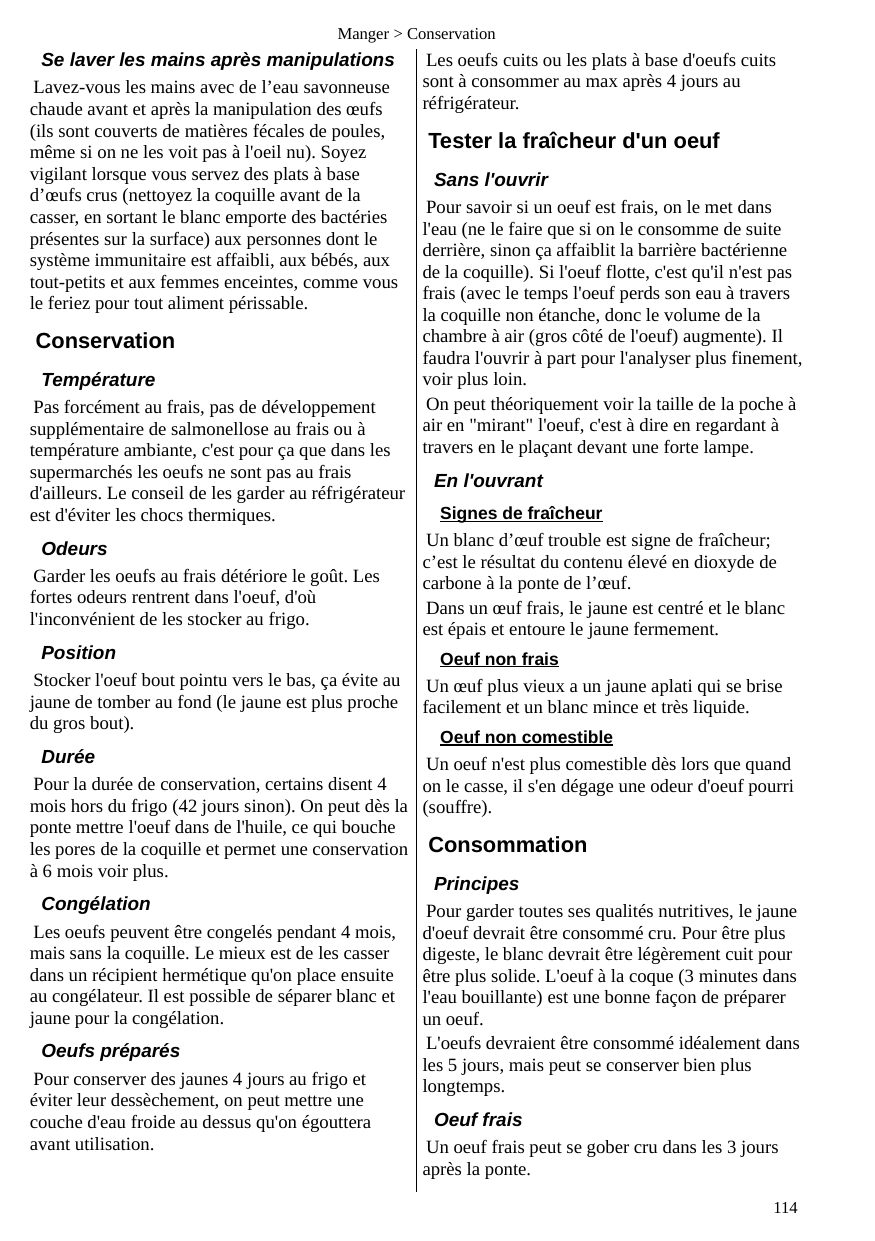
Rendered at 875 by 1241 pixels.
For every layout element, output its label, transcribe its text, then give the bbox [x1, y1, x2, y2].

text Les oeufs cuits ou les plats à base d'oeufs cuits sont à consommer au max après 4 jours au réfrigérateur. [422, 49, 803, 113]
text On peut théoriquement voir la taille de la poche à air en "mirant" l'oeuf, c'est à dire en regardant à travers en le plaçant devant une forte lampe. [422, 393, 803, 457]
text Les oeufs peuvent être congelés pendant 4 mois, mais sans la coquille. Le mieux est de les casser dans un récipient hermétique qu'on place ensuite au congélateur. Il est possible de séparer blanc et jaune pour la congélation. [29, 921, 411, 1028]
text Pour la durée de conservation, certains disent 4 mois hors du frigo (42 jours sinon). On peut dès la ponte mettre l'oeuf dans de l'huile, ce qui bouche les pores de la coquille et permet une conservation à 6 mois voir plus. [29, 773, 411, 881]
subtitle Tester la fraîcheur d'un oeuf [428, 128, 803, 153]
text Un œuf plus vieux a un jaune aplati qui se brise facilement et un blanc mince et très liquide. [422, 675, 803, 718]
subtitle Se laver les mains après manipulations [41, 49, 411, 71]
text Pour savoir si un oeuf est frais, on le met dans l'eau (ne le faire que si on le consomme de suite derrière, sinon ça affaiblit la barrière bactérienne de la coquille). Si l'oeuf flotte, c'est qu'il n'est pas frais (avec le temps l'oeuf perds son eau à travers la coquille non étanche, donc le volume de la chambre à air (gros côté de l'oeuf) augmente). Il faudra l'ouvrir à part pour l'analyser plus finement, voir plus loin. [422, 196, 803, 390]
text Un oeuf frais peut se gober cru dans les 3 jours après la ponte. [422, 1136, 803, 1179]
text Un oeuf n'est plus comestible dès lors que quand on le casse, il s'en dégage une odeur d'oeuf pourri (souffre). [422, 753, 803, 818]
subtitle Signes de fraîcheur [440, 503, 803, 523]
text Un blanc d’œuf trouble est signe de fraîcheur; c’est le résultat du contenu élevé en dioxyde de carbone à la ponte de l’œuf. [422, 529, 803, 594]
subtitle Oeuf non frais [440, 649, 803, 669]
text Pas forcément au frais, pas de développement supplémentaire de salmonellose au frais ou à température ambiante, c'est pour ça que dans les supermarchés les oeufs ne sont pas au frais d'ailleurs. Le conseil de les garder au réfrigérateur est d'éviter les chocs thermiques. [29, 396, 411, 525]
text L'oeufs devraient être consommé idéalement dans les 5 jours, mais peut se conserver bien plus longtemps. [422, 1032, 803, 1097]
text Garder les oeufs au frais détériore le goût. Les fortes odeurs rentrent dans l'oeuf, d'où l'inconvénient de les stocker au frigo. [29, 565, 411, 629]
subtitle Température [41, 368, 411, 390]
subtitle Principes [434, 872, 803, 894]
subtitle Oeuf non comestible [440, 727, 803, 747]
subtitle Congélation [41, 893, 411, 914]
text Pour garder toutes ses qualités nutritives, le jaune d'oeuf devrait être consommé cru. Pour être plus digeste, le blanc devrait être légèrement cuit pour être plus solide. L'oeuf à la coque (3 minutes dans l'eau bouillante) est une bonne façon de préparer un oeuf. [422, 900, 803, 1029]
subtitle Position [41, 641, 411, 663]
text Stocker l'oeuf bout pointu vers le bas, ça évite au jaune de tomber au fond (le jaune est plus proche du gros bout). [29, 669, 411, 734]
subtitle Odeurs [41, 537, 411, 559]
subtitle Conservation [35, 328, 411, 353]
text Lavez-vous les mains avec de l’eau savonneuse chaude avant et après la manipulation des œufs (ils sont couverts de matières fécales de poules, même si on ne les voit pas à l'oeil nu). Soyez vigilant lorsque vous servez des plats à base d’œufs crus (nettoyez la coquille avant de la casser, en sortant le blanc emporte des bactéries présentes sur la surface) aux personnes dont le système immunitaire est affaibli, aux bébés, aux tout-petits et aux femmes enceintes, comme vous le feriez pour tout aliment périssable. [29, 76, 411, 314]
subtitle En l'ouvrant [434, 469, 803, 491]
subtitle Sans l'ouvrir [434, 168, 803, 190]
subtitle Consommation [428, 832, 803, 857]
subtitle Oeufs préparés [41, 1040, 411, 1062]
subtitle Oeuf frais [434, 1109, 803, 1131]
subtitle Durée [41, 746, 411, 767]
text Pour conserver des jaunes 4 jours au frigo et éviter leur dessèchement, on peut mettre une couche d'eau froide au dessus qu'on égouttera avant utilisation. [29, 1068, 411, 1154]
text Dans un œuf frais, le jaune est centré et le blanc est épais et entoure le jaune fermement. [422, 597, 803, 640]
